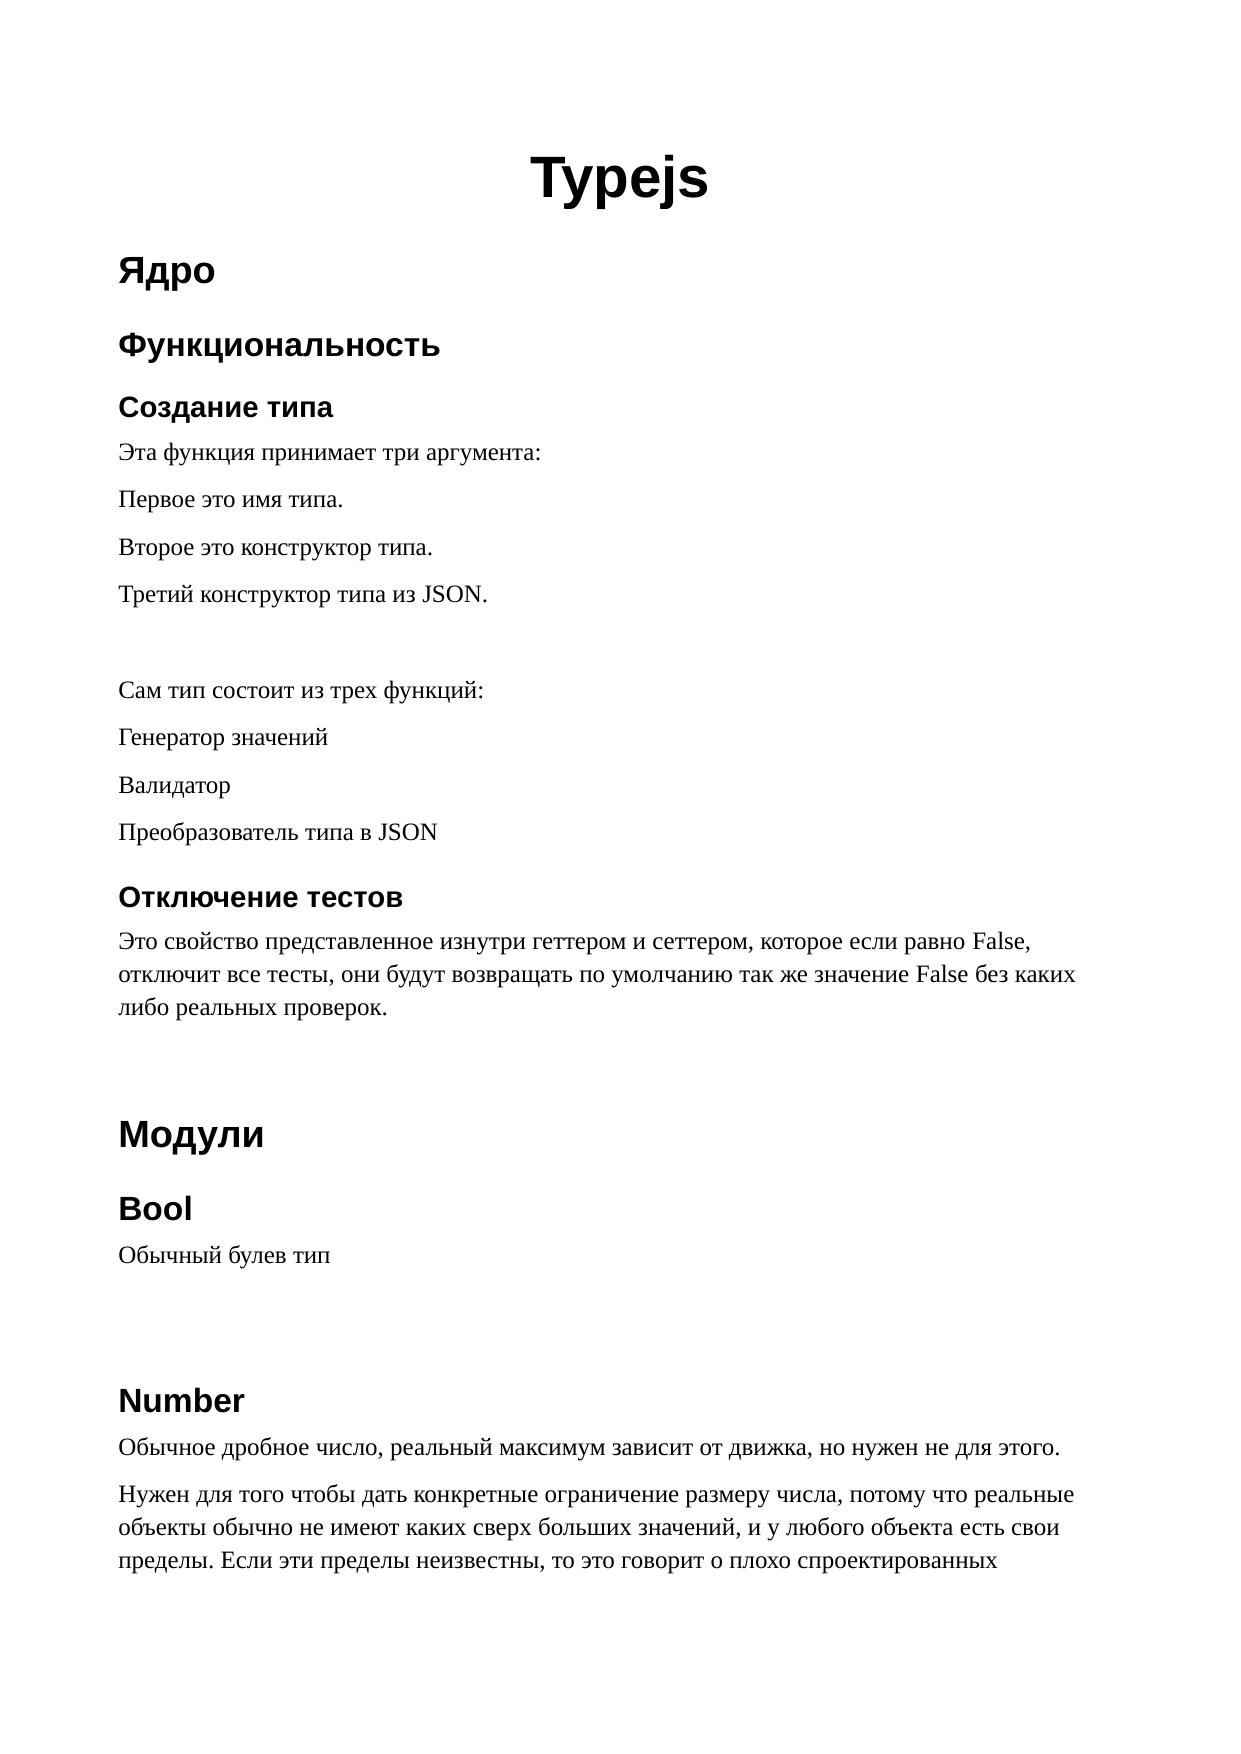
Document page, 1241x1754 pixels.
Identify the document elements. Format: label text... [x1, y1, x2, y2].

subtitle Функциональность [118, 325, 1122, 363]
subtitle Bool [118, 1189, 1122, 1228]
subtitle Number [118, 1381, 1122, 1419]
text Второе это конструктор типа. [118, 532, 1122, 561]
subtitle Отключение тестов [118, 880, 1122, 913]
title Typejs [118, 143, 1122, 210]
text Эта функция принимает три аргумента: [118, 437, 1122, 465]
text Преобразователь типа в JSON [118, 817, 1122, 846]
text Обычный булев тип [118, 1240, 1122, 1269]
text Валидатор [118, 770, 1122, 799]
text Это свойство представленное изнутри геттером и сеттером, которое если равно False, отключит все тесты, они будут возвращать по умолчанию так же значение False без каких либо реальных проверок. [118, 926, 1122, 1021]
text Третий конструктор типа из JSON. [118, 579, 1122, 608]
text Генератор значений [118, 722, 1122, 751]
subtitle Модули [118, 1112, 1122, 1156]
subtitle Ядро [118, 248, 1122, 291]
text Обычное дробное число, реальный максимум зависит от движка, но нужен не для этого. [118, 1432, 1122, 1461]
text Первое это имя типа. [118, 484, 1122, 513]
subtitle Создание типа [118, 390, 1122, 424]
text Сам тип состоит из трех функций: [118, 675, 1122, 703]
text Нужен для того чтобы дать конкретные ограничение размеру числа, потому что реальные объекты обычно не имеют каких сверх больших значений, и у любого объекта есть свои пределы. Если эти пределы неизвестны, то это говорит о плохо спроектированных [118, 1479, 1122, 1574]
